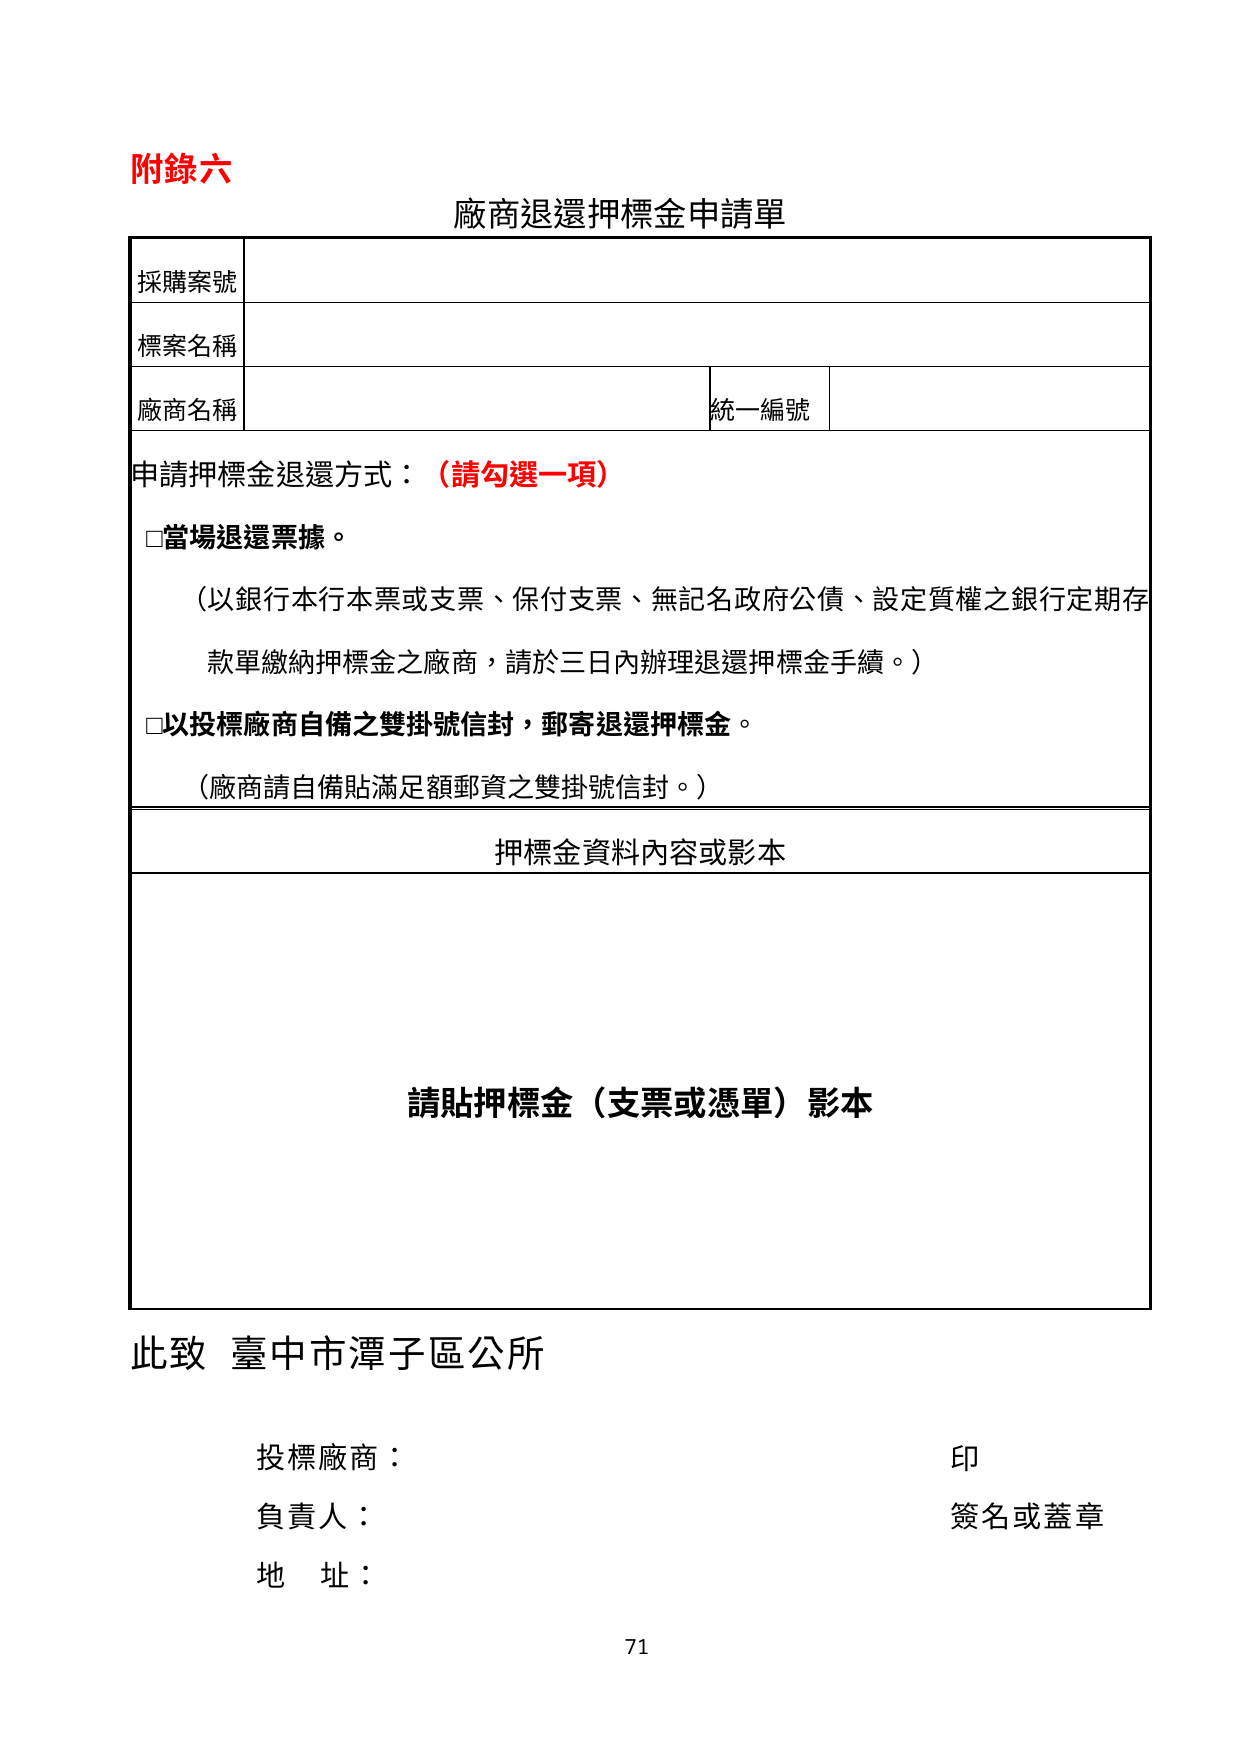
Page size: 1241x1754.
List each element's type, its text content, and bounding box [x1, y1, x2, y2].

table_cell [435, 1494, 938, 1552]
table_cell 簽名或蓋章 [939, 1494, 1133, 1552]
table_cell [245, 367, 709, 430]
table_cell 統一編號 [711, 367, 829, 430]
table_cell [435, 1553, 1133, 1611]
table_header 印 [939, 1435, 1133, 1493]
table_cell 地 址： [245, 1553, 435, 1611]
text 附錄六 [130, 125, 1110, 188]
table_cell 押標金資料內容或影本 [132, 810, 1149, 872]
table_cell [830, 367, 1149, 430]
text 此致 臺中市潭子區公所 [130, 1310, 1110, 1372]
table_cell 請貼押標金（支票或憑單）影本 [132, 874, 1149, 1308]
table_header [435, 1435, 938, 1493]
table_header [245, 239, 1149, 302]
table_cell 申請押標金退還方式：（請勾選一項） □當場退還票據。 （以銀行本行本票或支票、保付支票、無記名政府公債、設定質權之銀行定期存款單繳納押標金之廠商，請於三日內辦理退還押標金手續。） □以投標廠商自備之雙掛號信封，郵寄退還押標金。 （廠商請自備貼滿足額郵資之雙掛號信封。） [132, 431, 1149, 806]
table_header 採購案號 [132, 239, 243, 302]
table_cell 標案名稱 [132, 303, 243, 366]
table_header 投標廠商： [245, 1435, 435, 1493]
table_cell 負責人： [245, 1494, 435, 1552]
table_cell [245, 303, 1149, 366]
table_cell 廠商名稱 [132, 367, 243, 430]
text 廠商退還押標金申請單 [130, 188, 1110, 236]
